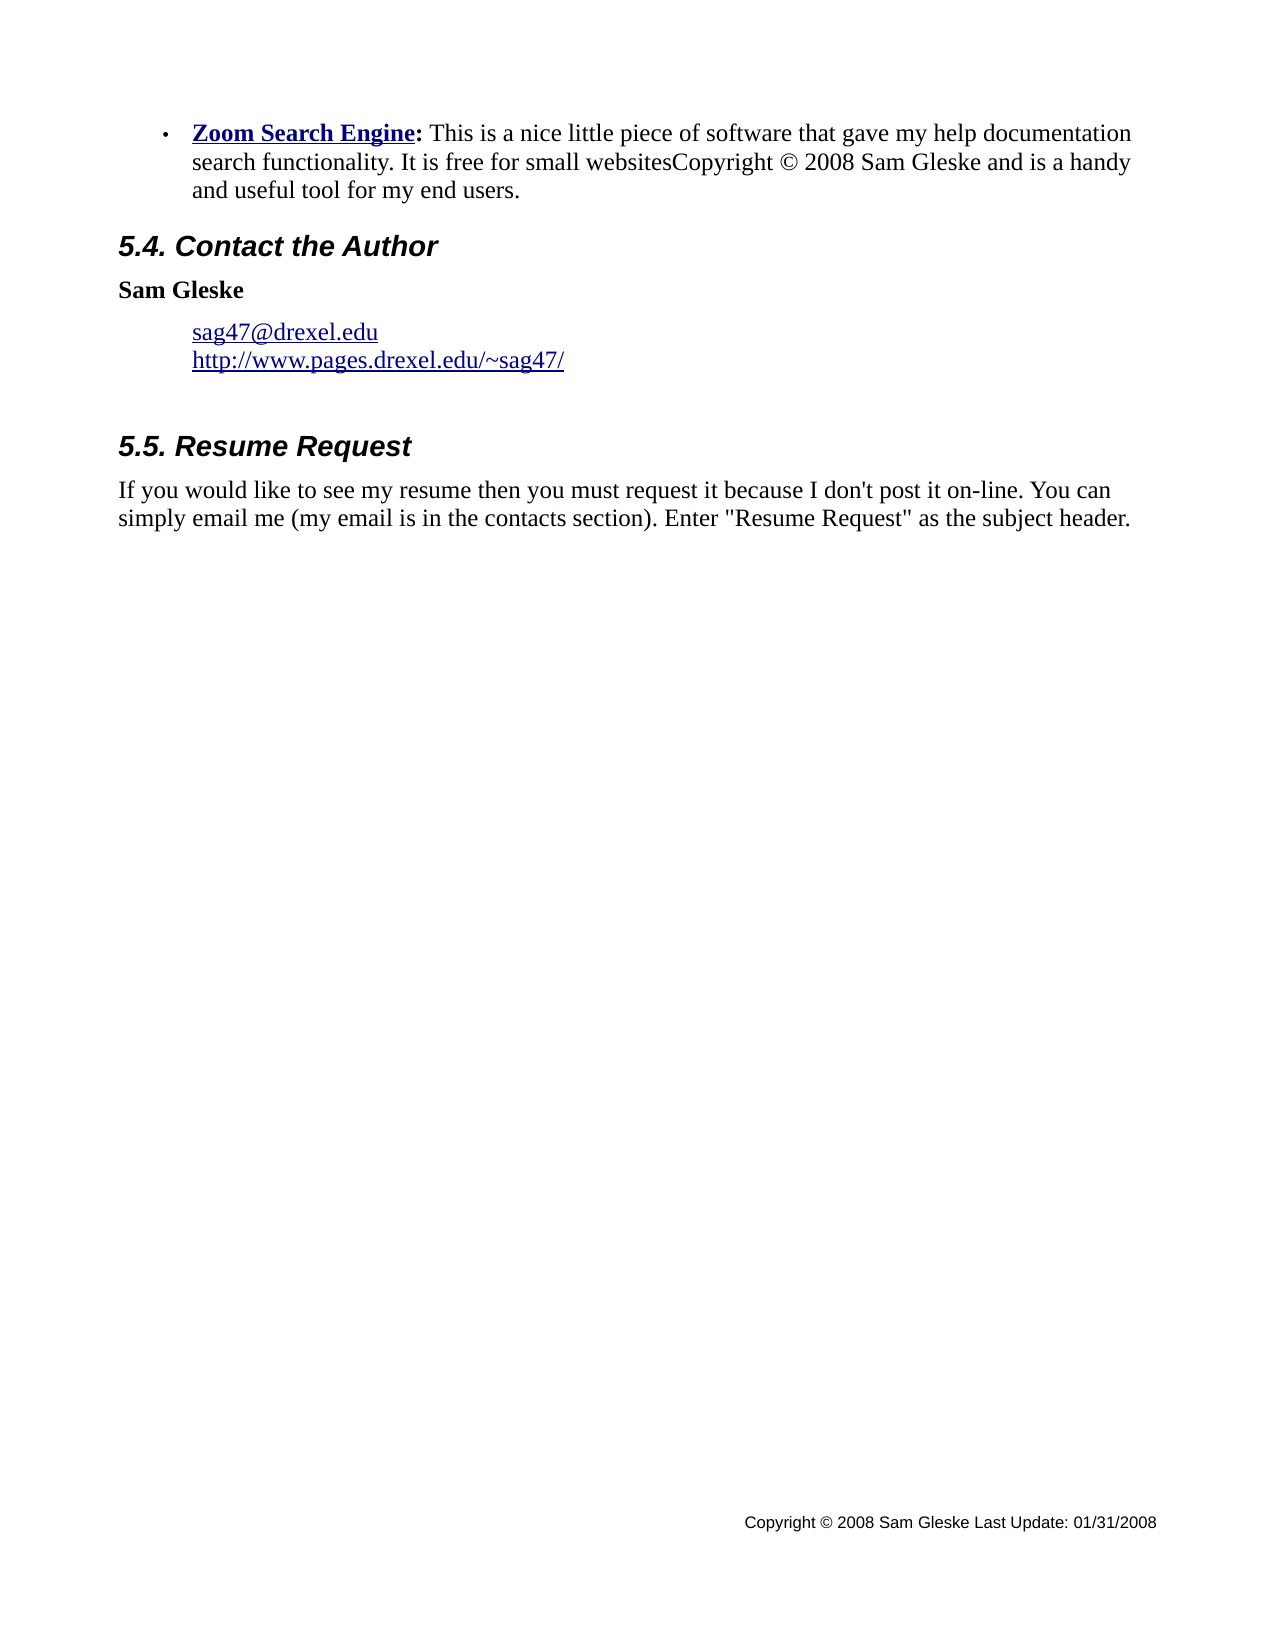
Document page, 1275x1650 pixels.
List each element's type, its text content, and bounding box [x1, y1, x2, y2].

text If you would like to see my resume then you must request it because I don't post it on-line. You can simply email me (my email is in the contacts section). Enter "Resume Request" as the subject header. [118, 475, 1157, 532]
text sag47@drexel.edu http://www.pages.drexel.edu/~sag47/ [192, 317, 1157, 374]
subtitle 5.4. Contact the Author [118, 229, 1157, 263]
list Zoom Search Engine: This is a nice little piece of software that gave my help documentation search functionality. It is free for small websitesCopyright © 2008 Sam Gleske and is a handy and useful tool for my end users. [162, 118, 1157, 204]
subtitle 5.5. Resume Request [118, 429, 1157, 462]
text Sam Gleske [118, 275, 1157, 304]
